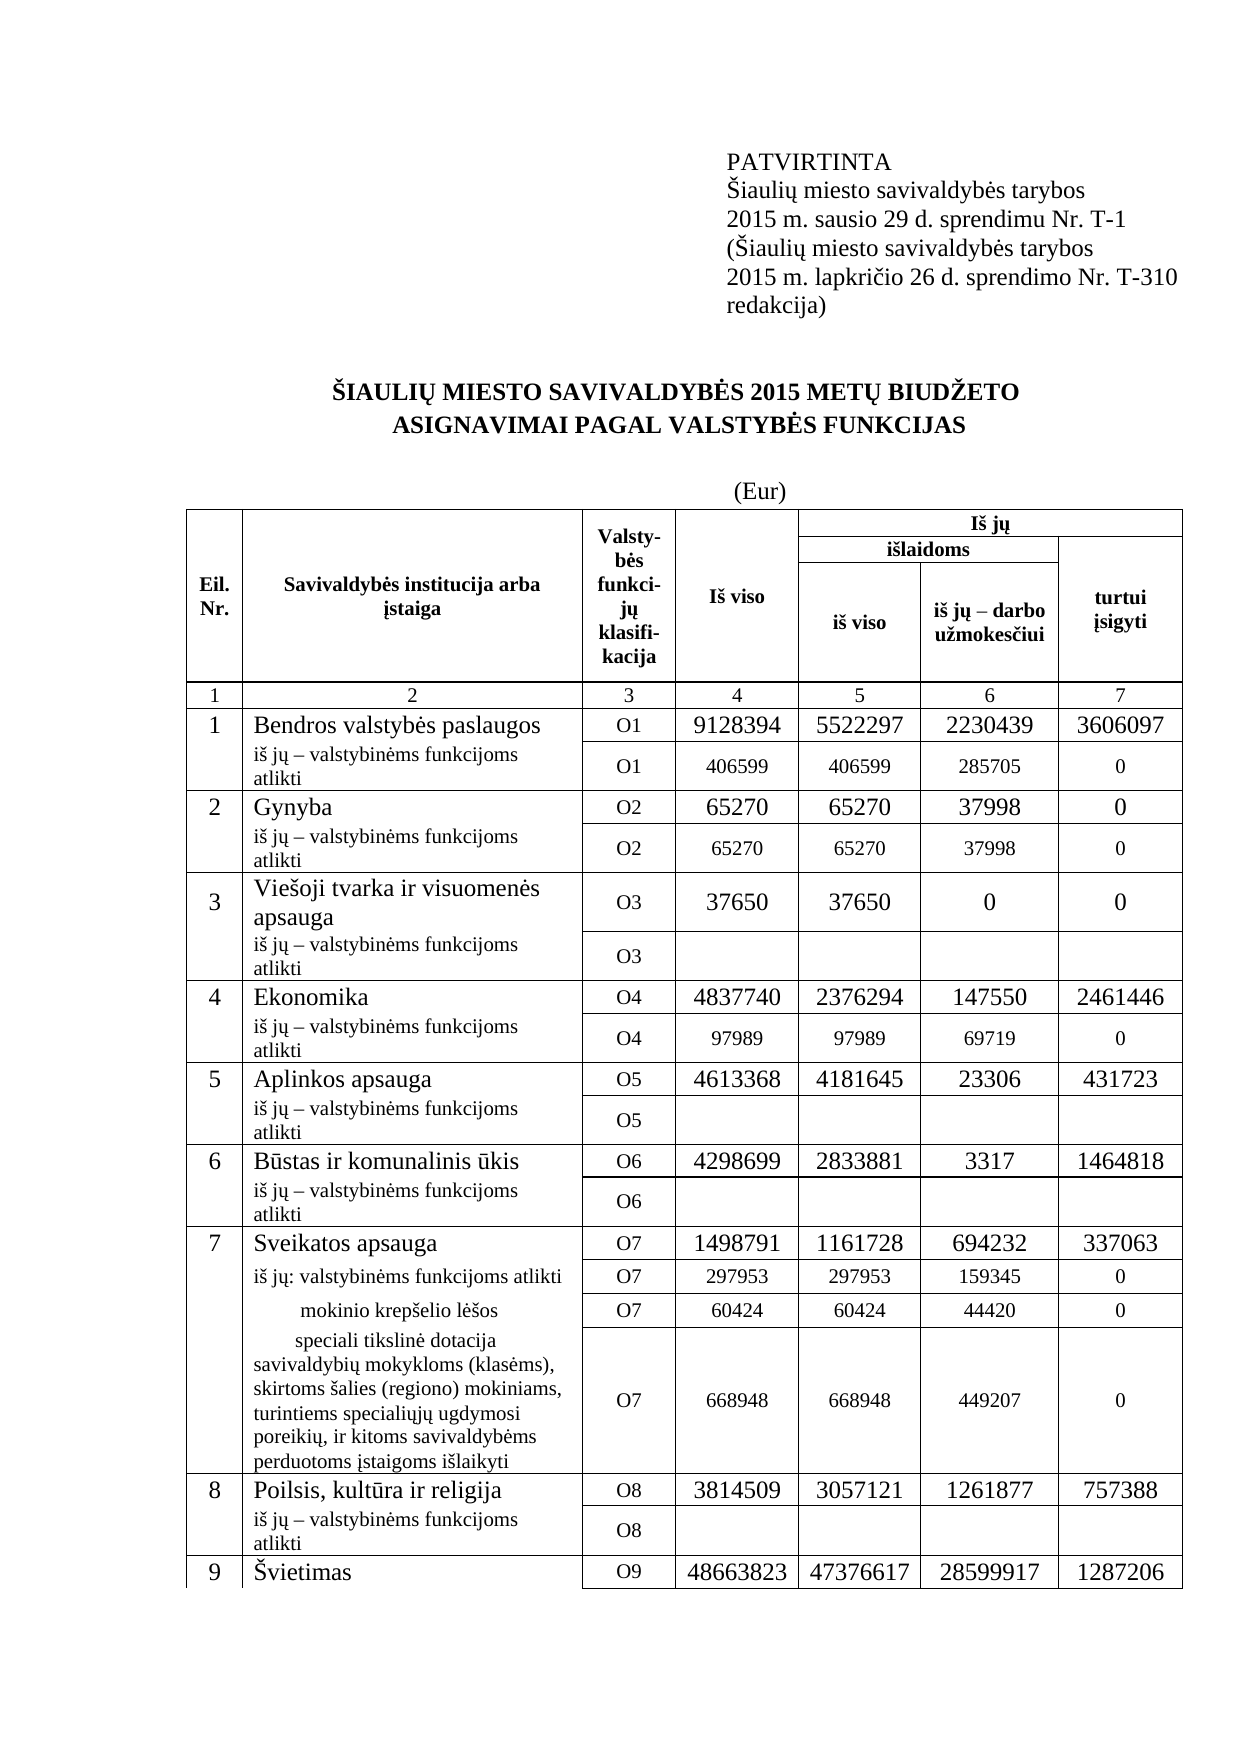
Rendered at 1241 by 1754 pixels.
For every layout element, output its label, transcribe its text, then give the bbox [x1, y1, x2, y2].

table_cell 5 [799, 683, 920, 708]
table_cell iš jų – valstybinėms funkcijoms atlikti [243, 931, 582, 980]
table_cell [187, 741, 242, 790]
table_cell [921, 1178, 1058, 1226]
table_cell [799, 932, 920, 980]
text redakcija) [726, 291, 1181, 319]
table_cell 7 [1059, 683, 1182, 708]
table_cell 2461446 [1059, 981, 1182, 1012]
table_cell [187, 1013, 242, 1062]
table_cell [187, 823, 242, 872]
table_cell 147550 [921, 981, 1058, 1012]
table_cell 4 [676, 683, 798, 708]
table_header Savivaldybės institucija arba įstaiga [243, 510, 582, 681]
table_cell 48663823 [676, 1556, 798, 1587]
table_cell 159345 [921, 1260, 1058, 1293]
table_cell 337063 [1059, 1227, 1182, 1258]
table_cell 4613368 [676, 1063, 798, 1094]
table_cell [1059, 932, 1182, 980]
table_cell iš jų – darbo užmokesčiui [921, 563, 1058, 681]
table_header Eil. Nr. [187, 510, 242, 681]
table_cell 65270 [676, 824, 798, 872]
table_cell 1287206 [1059, 1556, 1182, 1587]
table_cell 0 [1059, 1294, 1182, 1327]
table_cell 37650 [799, 873, 920, 931]
table_cell 668948 [676, 1328, 798, 1473]
table_cell O7 [583, 1227, 675, 1258]
table_cell 69719 [921, 1014, 1058, 1062]
table_cell O1 [583, 709, 675, 741]
table_header Valsty-bės funkci-jų klasifi-kacija [583, 510, 675, 681]
table_cell iš jų – valstybinėms funkcijoms atlikti [243, 741, 582, 790]
table_cell [187, 1259, 242, 1293]
table_cell O4 [583, 981, 675, 1012]
table_cell 2 [187, 791, 242, 823]
table_cell [187, 931, 242, 980]
table_cell turtui įsigyti [1059, 537, 1182, 681]
table_cell [187, 1176, 242, 1226]
table_header Iš jų [799, 510, 1182, 536]
table_cell 97989 [676, 1014, 798, 1062]
table_cell 4181645 [799, 1063, 920, 1094]
table_cell Bendros valstybės paslaugos [243, 709, 582, 741]
table_cell [187, 1095, 242, 1144]
table_cell 5 [187, 1063, 242, 1094]
table_cell 60424 [799, 1294, 920, 1327]
table_cell [921, 932, 1058, 980]
table_cell iš jų – valstybinėms funkcijoms atlikti [243, 1095, 582, 1144]
table_cell Būstas ir komunalinis ūkis [243, 1145, 582, 1176]
table_cell 1464818 [1059, 1145, 1182, 1176]
table_cell 406599 [676, 742, 798, 790]
table_cell Ekonomika [243, 981, 582, 1012]
table_cell 3 [583, 683, 675, 708]
table_cell 757388 [1059, 1474, 1182, 1505]
table_cell 0 [1059, 873, 1182, 931]
table_cell 1161728 [799, 1227, 920, 1258]
table_cell O5 [583, 1063, 675, 1094]
table_cell 3057121 [799, 1474, 920, 1505]
table_cell 2833881 [799, 1145, 920, 1176]
table_cell O9 [583, 1556, 675, 1587]
table_cell 23306 [921, 1063, 1058, 1094]
table_cell iš jų: valstybinėms funkcijoms atlikti [243, 1259, 582, 1293]
text 2015 m. lapkričio 26 d. sprendimo Nr. T-310 [726, 262, 1181, 291]
table_cell 60424 [676, 1294, 798, 1327]
table_cell O3 [583, 873, 675, 931]
table_cell Poilsis, kultūra ir religija [243, 1474, 582, 1505]
table_cell 6 [187, 1145, 242, 1176]
table_cell 37650 [676, 873, 798, 931]
table_cell 65270 [799, 791, 920, 823]
table_cell [1059, 1178, 1182, 1226]
text ŠIAULIŲ MIESTO SAVIVALDYBĖS 2015 METŲ BIUDŽETO [177, 377, 1181, 406]
table_cell 4837740 [676, 981, 798, 1012]
table_cell [799, 1506, 920, 1554]
table_cell [1059, 1506, 1182, 1554]
table_cell iš jų – valstybinėms funkcijoms atlikti [243, 823, 582, 872]
table_cell 0 [921, 873, 1058, 931]
table_cell 1 [187, 683, 242, 708]
table_cell 0 [1059, 824, 1182, 872]
table_cell O6 [583, 1178, 675, 1226]
table_cell 1261877 [921, 1474, 1058, 1505]
table_cell 65270 [799, 824, 920, 872]
table_cell 8 [187, 1474, 242, 1505]
table_cell iš jų – valstybinėms funkcijoms atlikti [243, 1013, 582, 1062]
table_cell [187, 1505, 242, 1554]
table_cell 4298699 [676, 1145, 798, 1176]
table_cell O7 [583, 1328, 675, 1473]
table_cell O7 [583, 1294, 675, 1327]
table_cell [676, 1506, 798, 1554]
table_cell 28599917 [921, 1556, 1058, 1587]
table_cell 0 [1059, 791, 1182, 823]
table_cell 5522297 [799, 709, 920, 741]
table_cell iš viso [799, 563, 920, 681]
table_cell 297953 [799, 1260, 920, 1293]
table_cell 449207 [921, 1328, 1058, 1473]
table_cell mokinio krepšelio lėšos [243, 1293, 582, 1327]
table_cell O8 [583, 1474, 675, 1505]
table_cell speciali tikslinė dotacija savivaldybių mokykloms (klasėms), skirtoms šalies (regiono) mokiniams, turintiems specialiųjų ugdymosi poreikių, ir kitoms savivaldybėms perduotoms įstaigoms išlaikyti [243, 1327, 582, 1473]
table_cell [676, 932, 798, 980]
table_cell 9 [187, 1556, 242, 1587]
table_cell O1 [583, 742, 675, 790]
table_cell O3 [583, 932, 675, 980]
table_cell 3814509 [676, 1474, 798, 1505]
table_header Iš viso [676, 510, 798, 681]
table_cell 668948 [799, 1328, 920, 1473]
table_cell Viešoji tvarka ir visuomenės apsauga [243, 873, 582, 931]
table_cell 4 [187, 981, 242, 1012]
table_cell 0 [1059, 1328, 1182, 1473]
text ASIGNAVIMAI PAGAL VALSTYBĖS FUNKCIJAS [177, 410, 1181, 439]
table_cell 0 [1059, 1014, 1182, 1062]
table_cell 694232 [921, 1227, 1058, 1258]
table_cell [799, 1096, 920, 1144]
table_cell 285705 [921, 742, 1058, 790]
table_cell 406599 [799, 742, 920, 790]
table_cell 3606097 [1059, 709, 1182, 741]
text 2015 m. sausio 29 d. sprendimu Nr. T-1 [726, 204, 1181, 233]
text Šiaulių miesto savivaldybės tarybos [726, 176, 1181, 204]
table_cell 97989 [799, 1014, 920, 1062]
table_cell Gynyba [243, 791, 582, 823]
table_cell O8 [583, 1506, 675, 1554]
table_cell 65270 [676, 791, 798, 823]
table_cell Švietimas [243, 1556, 582, 1587]
table_cell [921, 1096, 1058, 1144]
table_cell 0 [1059, 1260, 1182, 1293]
table_cell [676, 1096, 798, 1144]
table_cell O5 [583, 1096, 675, 1144]
table_cell O2 [583, 824, 675, 872]
table_cell [187, 1293, 242, 1327]
table_cell išlaidoms [799, 537, 1058, 562]
table_cell O4 [583, 1014, 675, 1062]
table_cell 6 [921, 683, 1058, 708]
table_cell iš jų – valstybinėms funkcijoms atlikti [243, 1505, 582, 1554]
table_cell Sveikatos apsauga [243, 1227, 582, 1258]
text (Eur) [177, 476, 1181, 505]
table_cell 47376617 [799, 1556, 920, 1587]
text PATVIRTINTA [726, 147, 1181, 176]
table_cell [1059, 1096, 1182, 1144]
table_cell [799, 1178, 920, 1226]
table_cell Aplinkos apsauga [243, 1063, 582, 1094]
table_cell 37998 [921, 824, 1058, 872]
text (Šiaulių miesto savivaldybės tarybos [726, 233, 1181, 262]
table_cell 2 [243, 683, 582, 708]
table_cell 1 [187, 709, 242, 741]
table_cell O2 [583, 791, 675, 823]
table_cell iš jų – valstybinėms funkcijoms atlikti [243, 1176, 582, 1226]
table_cell [921, 1506, 1058, 1554]
table_cell [187, 1327, 242, 1473]
table_cell 3317 [921, 1145, 1058, 1176]
table_cell 7 [187, 1227, 242, 1258]
table_cell [676, 1178, 798, 1226]
table_cell 431723 [1059, 1063, 1182, 1094]
table_cell O7 [583, 1260, 675, 1293]
table_cell 3 [187, 873, 242, 931]
table_cell 44420 [921, 1294, 1058, 1327]
table_cell 2376294 [799, 981, 920, 1012]
table_cell 37998 [921, 791, 1058, 823]
table_cell 2230439 [921, 709, 1058, 741]
table_cell O6 [583, 1145, 675, 1176]
table_cell 1498791 [676, 1227, 798, 1258]
table_cell 0 [1059, 742, 1182, 790]
table_cell 9128394 [676, 709, 798, 741]
table_cell 297953 [676, 1260, 798, 1293]
